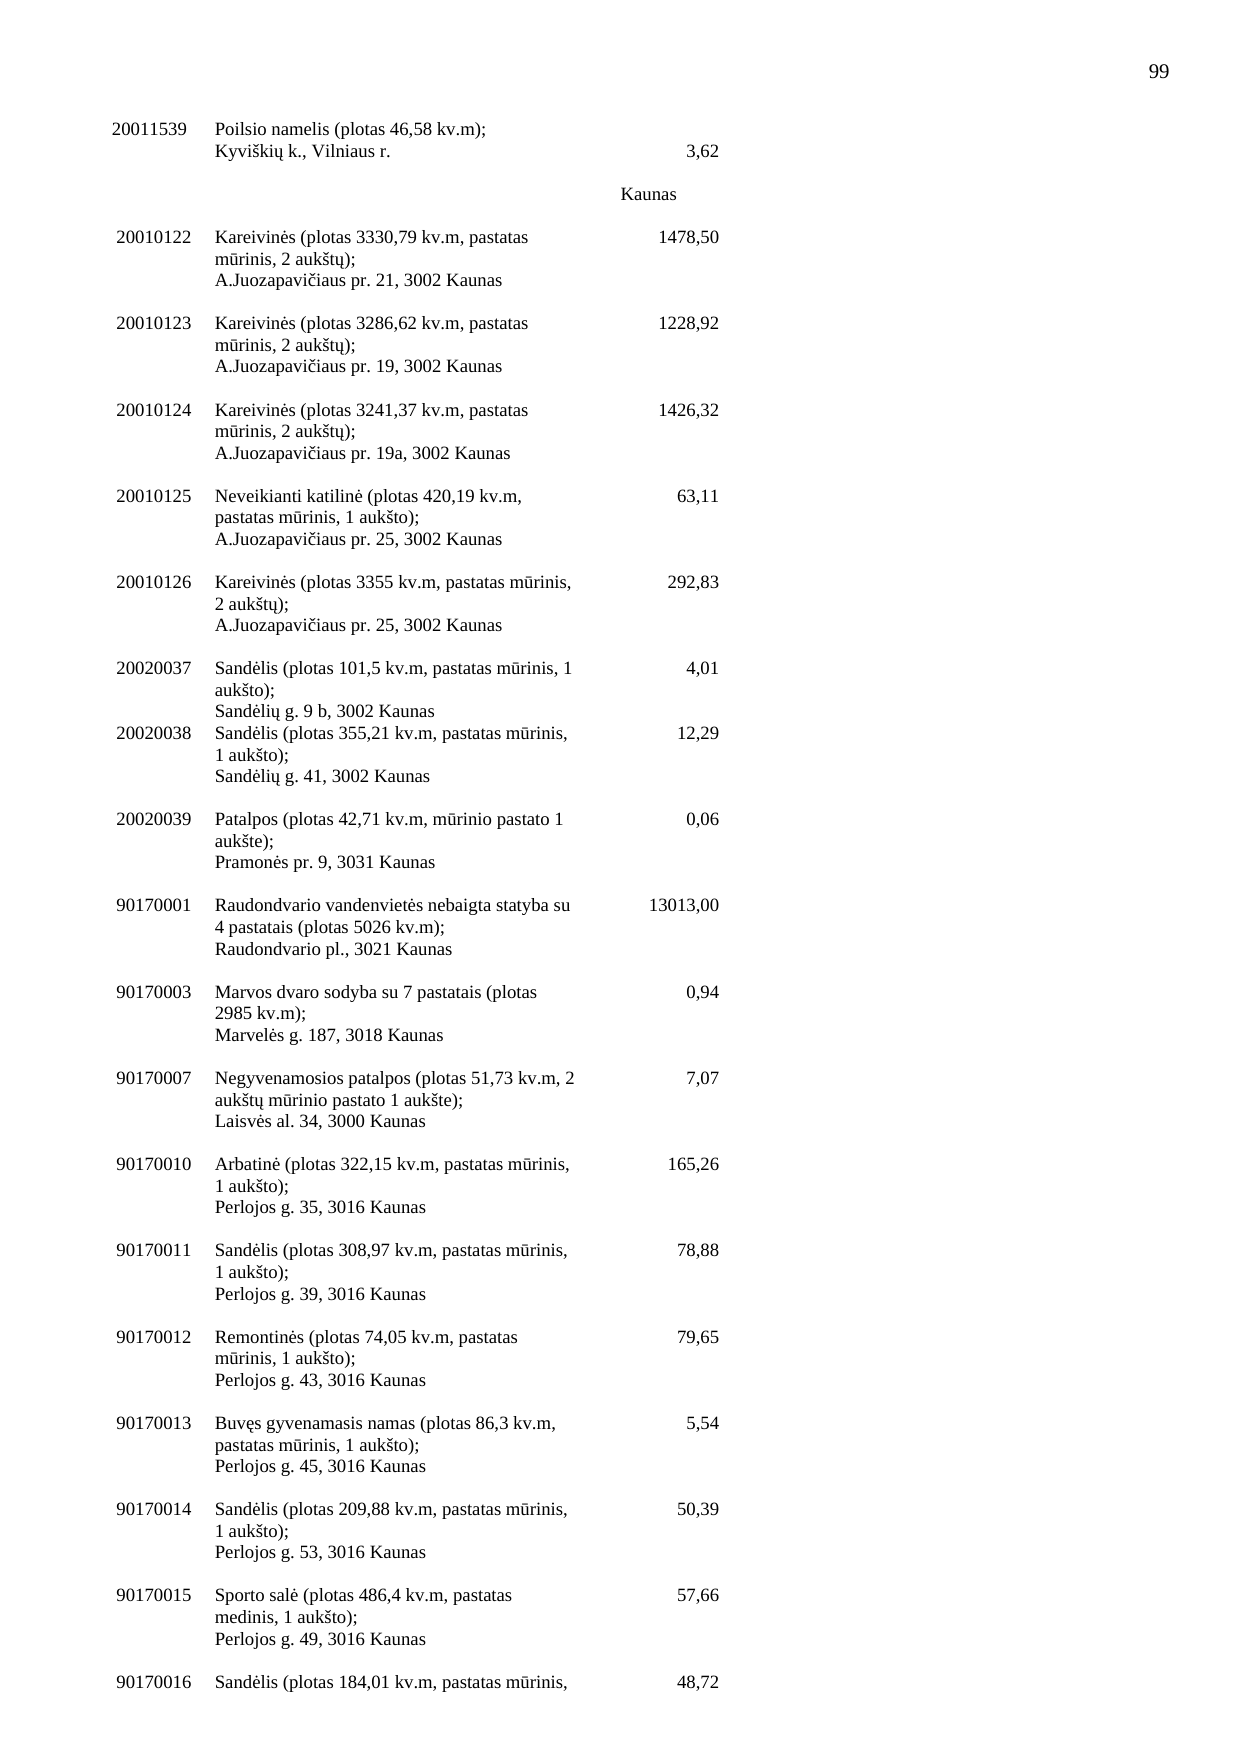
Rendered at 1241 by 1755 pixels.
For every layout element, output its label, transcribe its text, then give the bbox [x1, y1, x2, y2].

table_cell [1104, 1067, 1192, 1153]
table_cell [735, 1671, 853, 1692]
table_cell 4,01 [587, 657, 735, 722]
table_cell 90170010 [100, 1153, 203, 1239]
table_cell 20011539 [100, 118, 203, 183]
table_cell [735, 118, 853, 183]
table_cell 20010124 [100, 399, 203, 485]
table_cell [1104, 485, 1192, 571]
table_cell Patalpos (plotas 42,71 kv.m, mūrinio pastato 1 aukšte); Pramonės pr. 9, 3031 Kaunas [203, 808, 587, 894]
table_cell [853, 1153, 971, 1239]
table_cell [971, 571, 1104, 657]
table_cell [735, 808, 853, 894]
table_cell [1104, 1671, 1192, 1692]
table_cell 20010126 [100, 571, 203, 657]
table_cell [971, 1326, 1104, 1412]
table_cell Arbatinė (plotas 322,15 kv.m, pastatas mūrinis, 1 aukšto); Perlojos g. 35, 3016 Kaunas [203, 1153, 587, 1239]
table_cell [1104, 1412, 1192, 1498]
table_cell [971, 1412, 1104, 1498]
table_cell Sandėlis (plotas 101,5 kv.m, pastatas mūrinis, 1 aukšto); Sandėlių g. 9 b, 3002 Kaunas [203, 657, 587, 722]
table_cell 1228,92 [587, 312, 735, 398]
table_cell 0,94 [587, 981, 735, 1067]
table_cell Marvos dvaro sodyba su 7 pastatais (plotas 2985 kv.m); Marvelės g. 187, 3018 Kaunas [203, 981, 587, 1067]
table_cell 5,54 [587, 1412, 735, 1498]
table_cell [853, 981, 971, 1067]
table_cell [1104, 1326, 1192, 1412]
table_cell Kaunas [100, 183, 1192, 226]
table_cell 1478,50 [587, 226, 735, 312]
table_cell [1104, 1153, 1192, 1239]
table_cell 78,88 [587, 1239, 735, 1326]
table_cell [971, 722, 1104, 808]
table_cell 20010123 [100, 312, 203, 398]
table_cell [971, 894, 1104, 981]
table_cell Raudondvario vandenvietės nebaigta statyba su 4 pastatais (plotas 5026 kv.m); Raudondvario pl., 3021 Kaunas [203, 894, 587, 981]
table_cell [853, 1498, 971, 1584]
table_cell 90170013 [100, 1412, 203, 1498]
table_cell Sandėlis (plotas 308,97 kv.m, pastatas mūrinis, 1 aukšto); Perlojos g. 39, 3016 Kaunas [203, 1239, 587, 1326]
table_cell [735, 1412, 853, 1498]
table_cell [735, 571, 853, 657]
table_cell [971, 1153, 1104, 1239]
table_cell [971, 226, 1104, 312]
table_cell [971, 1584, 1104, 1671]
table_cell [853, 1067, 971, 1153]
table_cell [853, 722, 971, 808]
table_cell 90170012 [100, 1326, 203, 1412]
table_cell 90170016 [100, 1671, 203, 1692]
table_cell [853, 657, 971, 722]
table_cell 1426,32 [587, 399, 735, 485]
table_cell 48,72 [587, 1671, 735, 1692]
table_cell [735, 894, 853, 981]
table_cell Kareivinės (plotas 3286,62 kv.m, pastatas mūrinis, 2 aukštų); A.Juozapavičiaus pr. 19, 3002 Kaunas [203, 312, 587, 398]
table_cell [853, 1584, 971, 1671]
table_cell [853, 1239, 971, 1326]
table_cell [1104, 1584, 1192, 1671]
table_cell [735, 1067, 853, 1153]
table_cell [971, 1067, 1104, 1153]
table_cell [1104, 1239, 1192, 1326]
table_cell [1104, 312, 1192, 398]
table_cell [735, 657, 853, 722]
table_cell [735, 485, 853, 571]
table_cell [971, 1671, 1104, 1692]
table_cell [971, 485, 1104, 571]
table_cell [853, 485, 971, 571]
table_cell [975, 118, 1104, 183]
table_cell [1104, 657, 1192, 722]
table_cell [735, 1239, 853, 1326]
table_cell [971, 399, 1104, 485]
table_cell [1104, 399, 1192, 485]
table_cell 90170007 [100, 1067, 203, 1153]
table_cell 20010125 [100, 485, 203, 571]
table_cell [1104, 722, 1192, 808]
table_cell Negyvenamosios patalpos (plotas 51,73 kv.m, 2 aukštų mūrinio pastato 1 aukšte); Laisvės al. 34, 3000 Kaunas [203, 1067, 587, 1153]
table_cell 0,06 [587, 808, 735, 894]
table_cell Kareivinės (plotas 3241,37 kv.m, pastatas mūrinis, 2 aukštų); A.Juozapavičiaus pr. 19a, 3002 Kaunas [203, 399, 587, 485]
table_cell 20020037 [100, 657, 203, 722]
table_cell [971, 1498, 1104, 1584]
table_cell [971, 981, 1104, 1067]
table_cell [735, 1584, 853, 1671]
table_cell Buvęs gyvenamasis namas (plotas 86,3 kv.m, pastatas mūrinis, 1 aukšto); Perlojos g. 45, 3016 Kaunas [203, 1412, 587, 1498]
table_cell 90170003 [100, 981, 203, 1067]
table_cell [735, 226, 853, 312]
table_cell 90170011 [100, 1239, 203, 1326]
table_cell Sandėlis (plotas 355,21 kv.m, pastatas mūrinis, 1 aukšto); Sandėlių g. 41, 3002 Kaunas [203, 722, 587, 808]
table_cell 165,26 [587, 1153, 735, 1239]
table_cell Sandėlis (plotas 209,88 kv.m, pastatas mūrinis, 1 aukšto); Perlojos g. 53, 3016 Kaunas [203, 1498, 587, 1584]
table_cell [853, 808, 971, 894]
table_cell [971, 657, 1104, 722]
table_cell 90170015 [100, 1584, 203, 1671]
table_cell 79,65 [587, 1326, 735, 1412]
table_cell [735, 1326, 853, 1412]
table_cell [853, 1326, 971, 1412]
table_cell [853, 118, 974, 183]
table_cell [853, 1412, 971, 1498]
table_cell [853, 312, 971, 398]
table_cell [1104, 981, 1192, 1067]
table_cell [735, 722, 853, 808]
table_cell [1104, 1498, 1192, 1584]
table_cell Kareivinės (plotas 3330,79 kv.m, pastatas mūrinis, 2 aukštų); A.Juozapavičiaus pr. 21, 3002 Kaunas [203, 226, 587, 312]
table_cell 3,62 [587, 118, 735, 183]
table_cell [735, 1153, 853, 1239]
table_cell 12,29 [587, 722, 735, 808]
table_cell [735, 312, 853, 398]
table_cell 7,07 [587, 1067, 735, 1153]
table_cell [971, 312, 1104, 398]
table_cell 57,66 [587, 1584, 735, 1671]
table_cell [853, 226, 971, 312]
table_cell [853, 571, 971, 657]
table_cell 90170001 [100, 894, 203, 981]
table_cell Poilsio namelis (plotas 46,58 kv.m); Kyviškių k., Vilniaus r. [203, 118, 587, 183]
table_cell 20010122 [100, 226, 203, 312]
table_cell 63,11 [587, 485, 735, 571]
table_cell [1104, 226, 1192, 312]
table_cell [1104, 808, 1192, 894]
table_cell Sandėlis (plotas 184,01 kv.m, pastatas mūrinis, [203, 1671, 587, 1692]
table_cell [735, 1498, 853, 1584]
table_cell 292,83 [587, 571, 735, 657]
table_cell Remontinės (plotas 74,05 kv.m, pastatas mūrinis, 1 aukšto); Perlojos g. 43, 3016 Kaunas [203, 1326, 587, 1412]
table_cell 20020039 [100, 808, 203, 894]
table_cell 20020038 [100, 722, 203, 808]
table_cell [853, 399, 971, 485]
table_cell [735, 981, 853, 1067]
table_cell Neveikianti katilinė (plotas 420,19 kv.m, pastatas mūrinis, 1 aukšto); A.Juozapavičiaus pr. 25, 3002 Kaunas [203, 485, 587, 571]
table_cell Kareivinės (plotas 3355 kv.m, pastatas mūrinis, 2 aukštų); A.Juozapavičiaus pr. 25, 3002 Kaunas [203, 571, 587, 657]
table_cell [1104, 118, 1192, 183]
table_cell [853, 1671, 971, 1692]
table_cell [853, 894, 971, 981]
table_cell [971, 808, 1104, 894]
table_cell [1104, 894, 1192, 981]
table_cell Sporto salė (plotas 486,4 kv.m, pastatas medinis, 1 aukšto); Perlojos g. 49, 3016 Kaunas [203, 1584, 587, 1671]
table_cell 50,39 [587, 1498, 735, 1584]
table_cell 13013,00 [587, 894, 735, 981]
table_cell [735, 399, 853, 485]
table_cell [971, 1239, 1104, 1326]
table_cell [1104, 571, 1192, 657]
table_cell 90170014 [100, 1498, 203, 1584]
